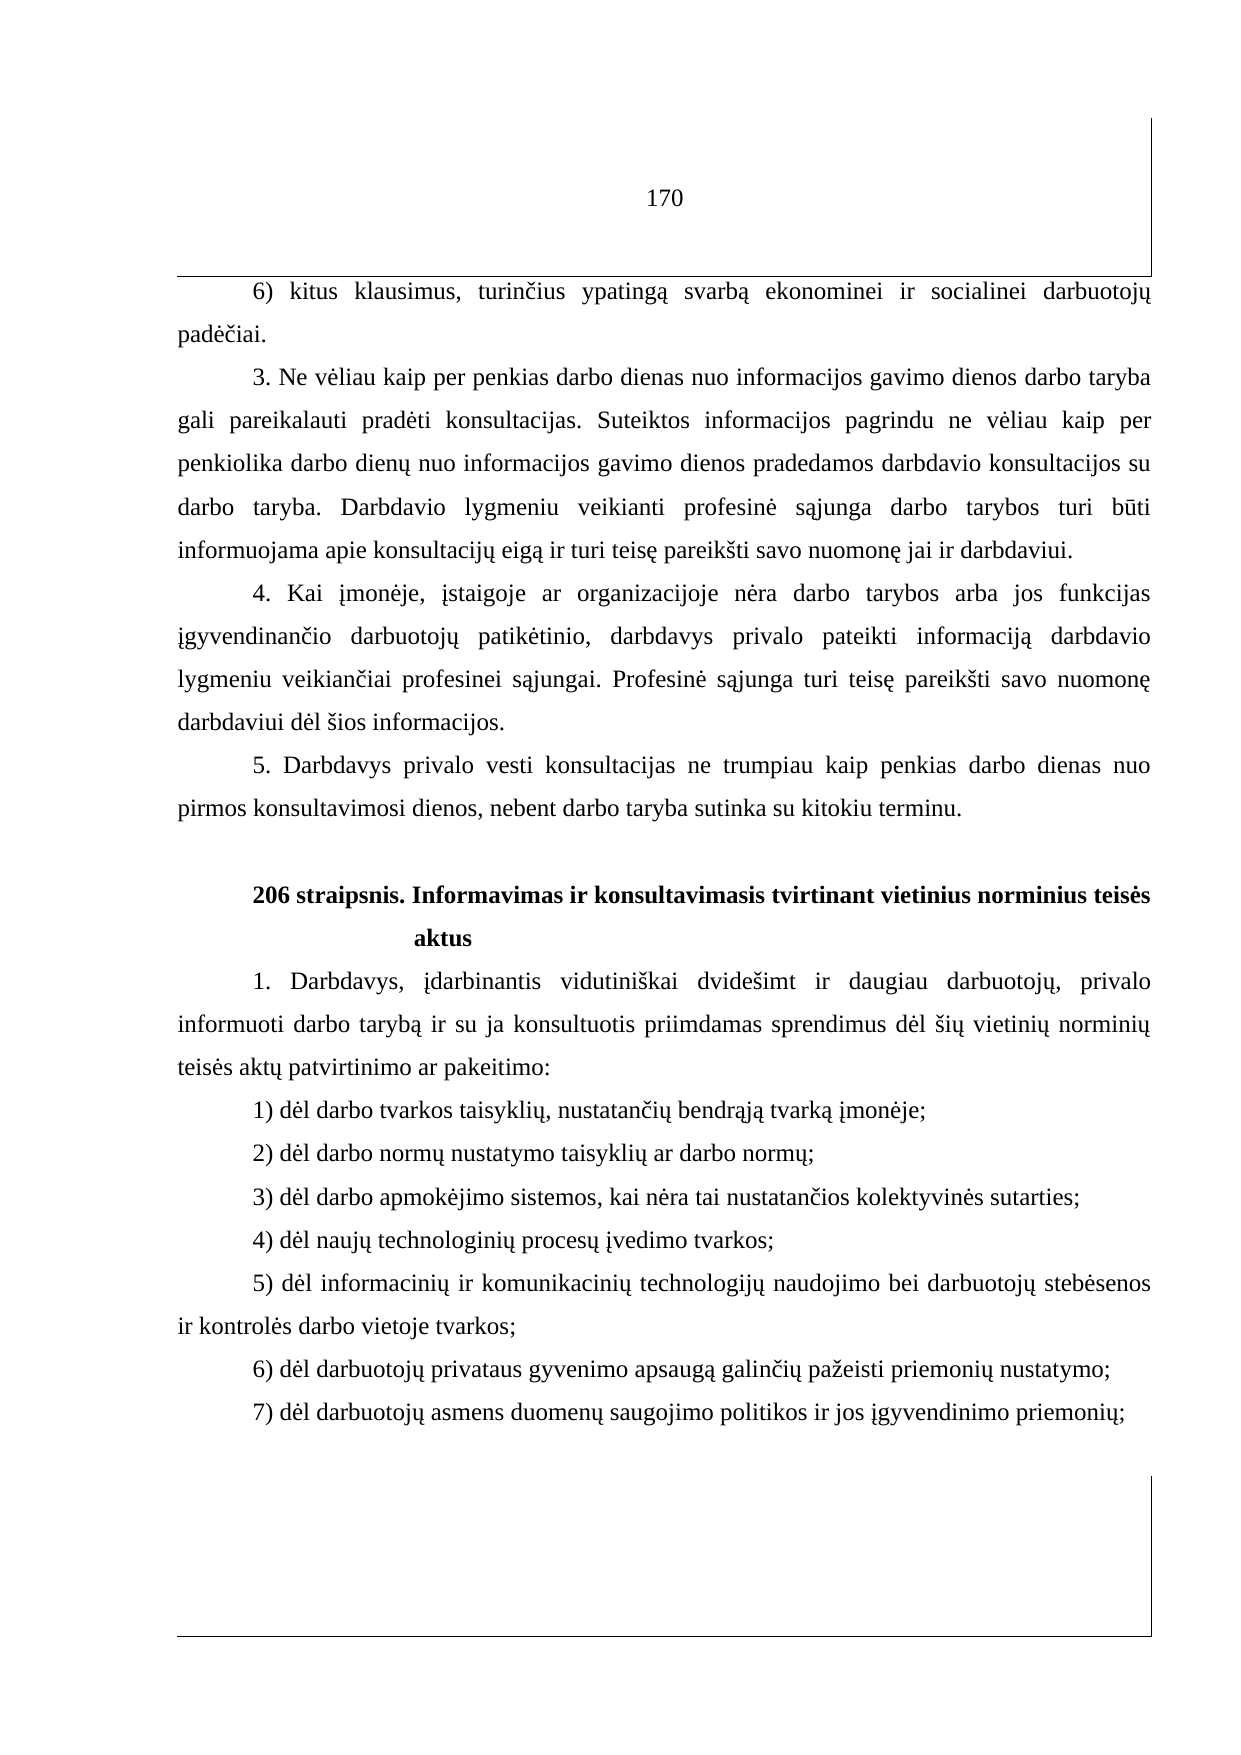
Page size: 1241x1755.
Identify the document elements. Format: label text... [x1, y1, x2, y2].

text 7) dėl darbuotojų asmens duomenų saugojimo politikos ir jos įgyvendinimo priemonių; [177, 1397, 1152, 1426]
text 5) dėl informacinių ir komunikacinių technologijų naudojimo bei darbuotojų stebėsenos ir kontrolės darbo vietoje tvarkos; [177, 1268, 1152, 1340]
text 1) dėl darbo tvarkos taisyklių, nustatančių bendrąją tvarką įmonėje; [177, 1095, 1152, 1124]
text 4) dėl naujų technologinių procesų įvedimo tvarkos; [177, 1225, 1152, 1253]
text 3) dėl darbo apmokėjimo sistemos, kai nėra tai nustatančios kolektyvinės sutarties; [177, 1182, 1152, 1210]
text 4. Kai įmonėje, įstaigoje ar organizacijoje nėra darbo tarybos arba jos funkcijas įgyvendinančio darbuotojų patikėtinio, darbdavys privalo pateikti informaciją darbdavio lygmeniu veikiančiai profesinei sąjungai. Profesinė sąjunga turi teisę pareikšti savo nuomonę darbdaviui dėl šios informacijos. [177, 578, 1152, 736]
text 3. Ne vėliau kaip per penkias darbo dienas nuo informacijos gavimo dienos darbo taryba gali pareikalauti pradėti konsultacijas. Suteiktos informacijos pagrindu ne vėliau kaip per penkiolika darbo dienų nuo informacijos gavimo dienos pradedamos darbdavio konsultacijos su darbo taryba. Darbdavio lygmeniu veikianti profesinė sąjunga darbo tarybos turi būti informuojama apie konsultacijų eigą ir turi teisę pareikšti savo nuomonę jai ir darbdaviui. [177, 362, 1152, 563]
subtitle 206 straipsnis. Informavimas ir konsultavimasis tvirtinant vietinius norminius teisės aktus [252, 880, 1152, 952]
text 6) dėl darbuotojų privataus gyvenimo apsaugą galinčių pažeisti priemonių nustatymo; [177, 1354, 1152, 1383]
text 1. Darbdavys, įdarbinantis vidutiniškai dvidešimt ir daugiau darbuotojų, privalo informuoti darbo tarybą ir su ja konsultuotis priimdamas sprendimus dėl šių vietinių norminių teisės aktų patvirtinimo ar pakeitimo: [177, 966, 1152, 1081]
text 5. Darbdavys privalo vesti konsultacijas ne trumpiau kaip penkias darbo dienas nuo pirmos konsultavimosi dienos, nebent darbo taryba sutinka su kitokiu terminu. [177, 750, 1152, 822]
text 2) dėl darbo normų nustatymo taisyklių ar darbo normų; [177, 1138, 1152, 1167]
text 6) kitus klausimus, turinčius ypatingą svarbą ekonominei ir socialinei darbuotojų padėčiai. [177, 276, 1152, 348]
